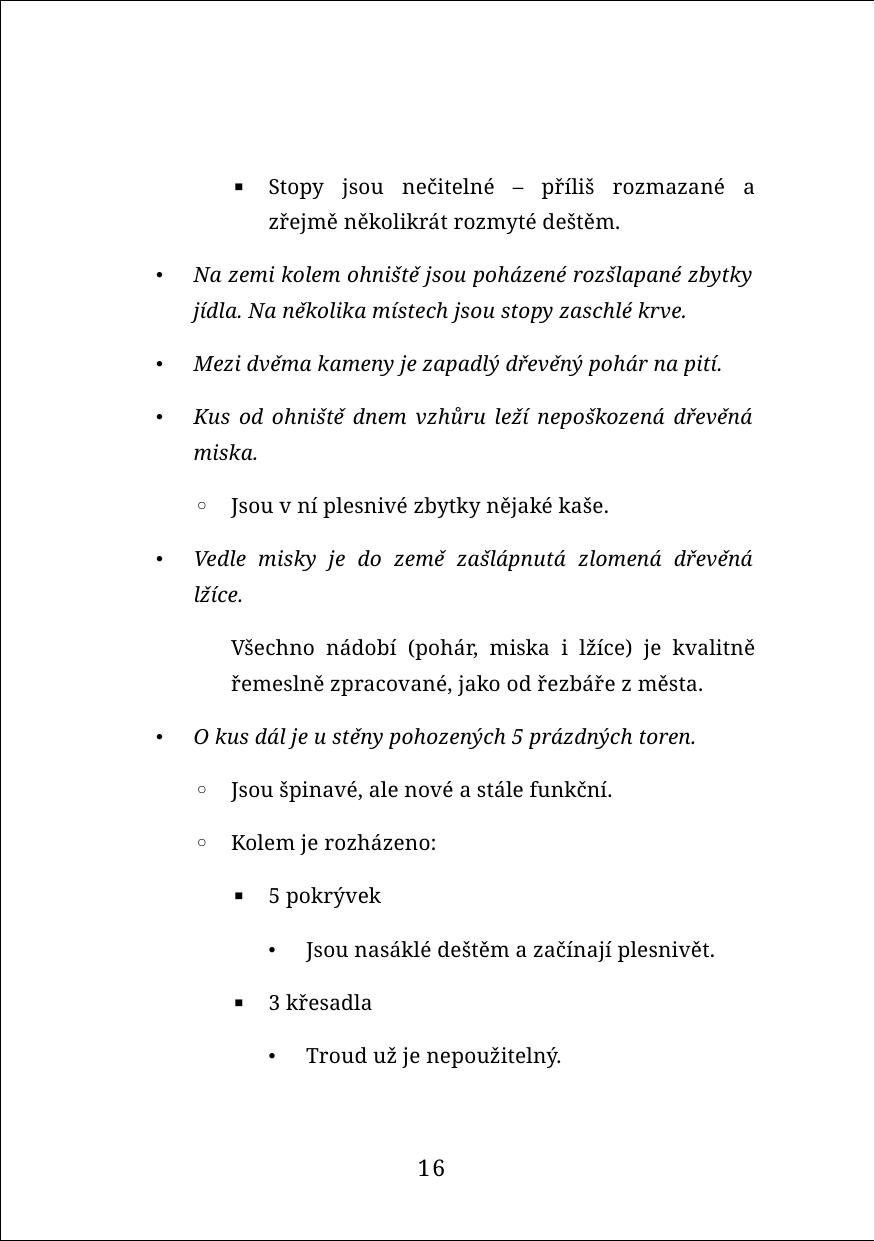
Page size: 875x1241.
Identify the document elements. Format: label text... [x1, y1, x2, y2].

list 5 pokrývek [231, 882, 756, 910]
list O kus dál je u stěny pohozených 5 prázdných toren. [156, 722, 756, 750]
list Kolem je rozházeno: [193, 828, 756, 857]
list Kus od ohniště dnem vzhůru leží nepoškozená dřevěná miska. [156, 402, 756, 466]
list Mezi dvěma kameny je zapadlý dřevěný pohár na pití. [156, 349, 756, 378]
list Všechno nádobí (pohár, miska i lžíce) je kvalitně řemeslně zpracované, jako od řezbáře z města. [193, 633, 756, 697]
list Jsou špinavé, ale nové a stále funkční. [193, 775, 756, 804]
list 3 křesadla [231, 988, 756, 1017]
list Troud už je nepoužitelný. [268, 1041, 756, 1070]
list Jsou v ní plesnivé zbytky nějaké kaše. [193, 491, 756, 520]
list Na zemi kolem ohniště jsou poházené rozšlapané zbytky jídla. Na několika místech jsou stopy zaschlé krve. [156, 261, 756, 324]
list Vedle misky je do země zašlápnutá zlomená dřevěná lžíce. [156, 544, 756, 608]
list Jsou nasáklé deštěm a začínají plesnivět. [268, 935, 756, 963]
list Stopy jsou nečitelné – příliš rozmazané a zřejmě několikrát rozmyté deštěm. [231, 172, 756, 236]
